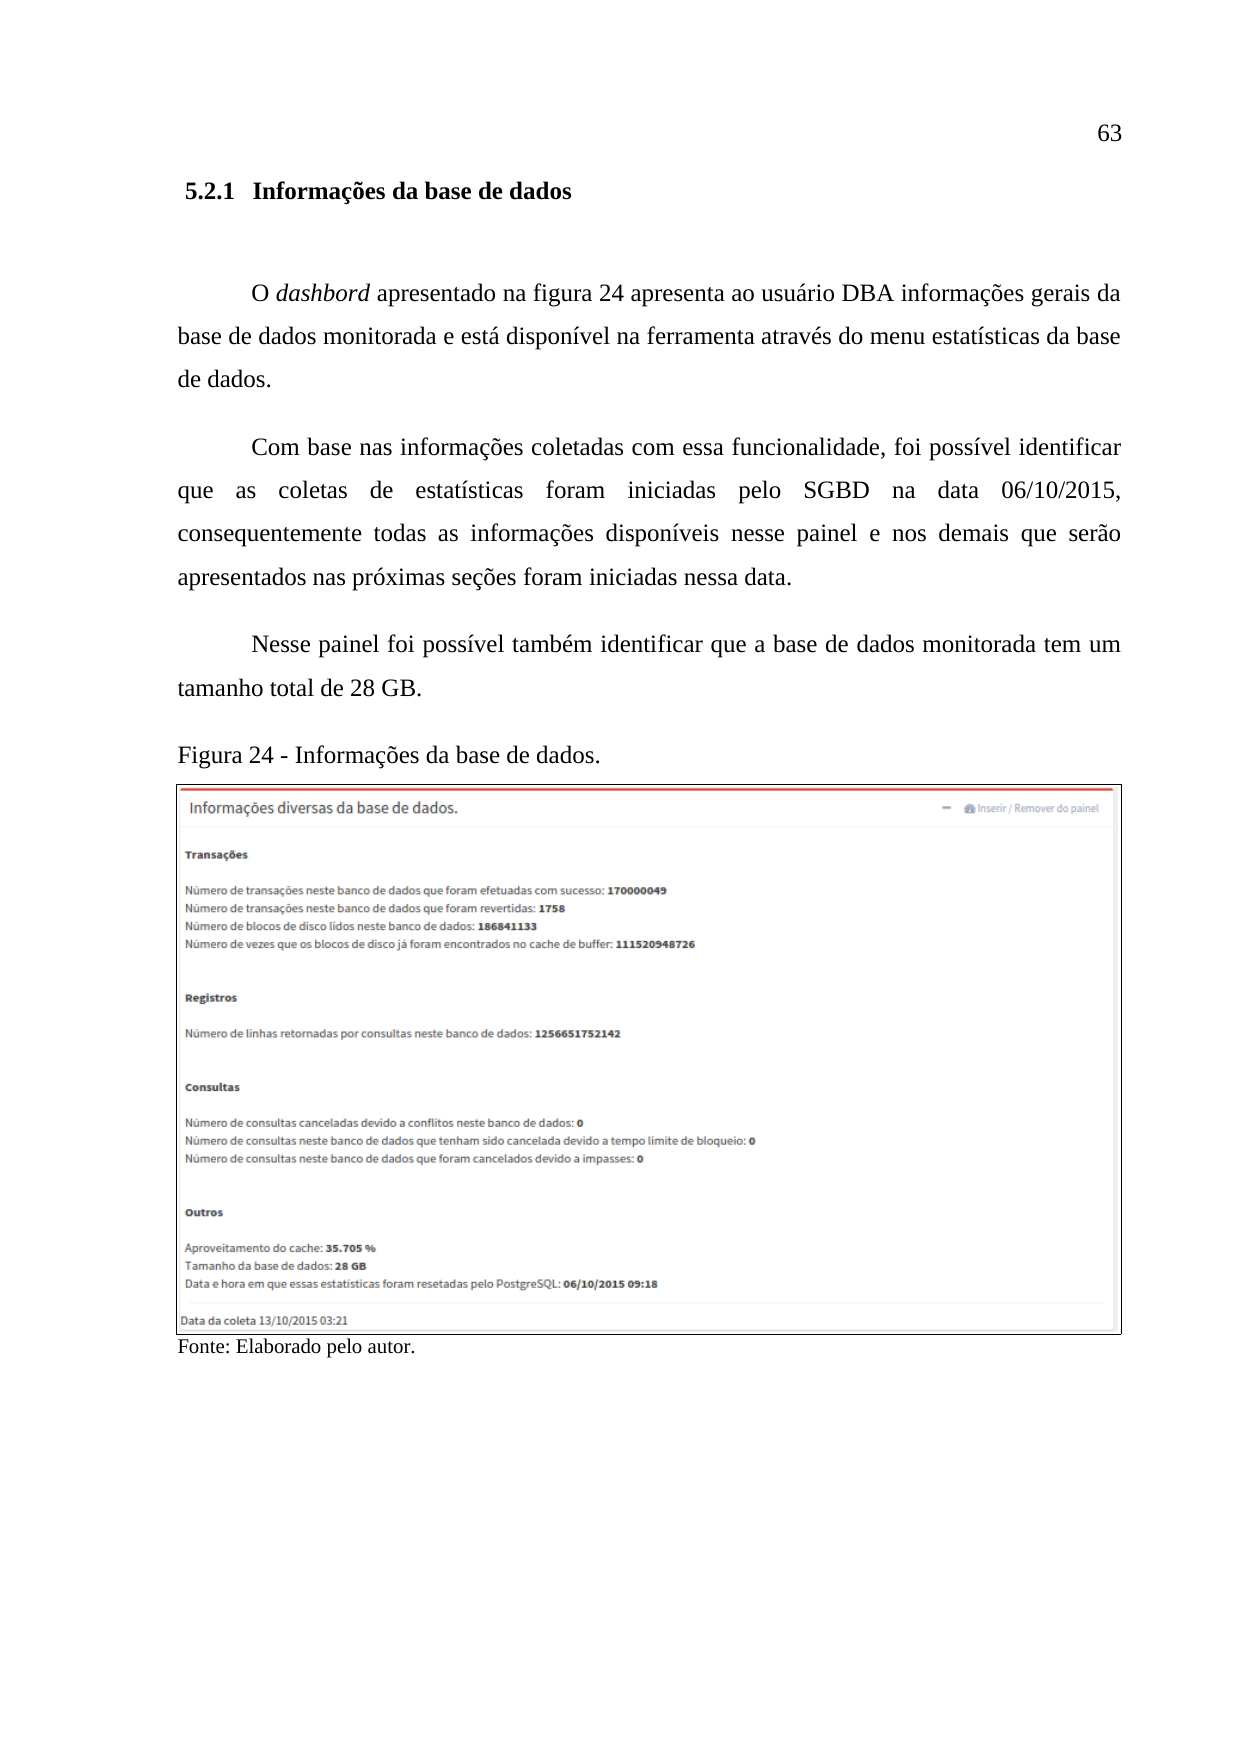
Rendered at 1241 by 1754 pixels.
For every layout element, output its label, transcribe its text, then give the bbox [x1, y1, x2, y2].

picture [179, 787, 1118, 1332]
list Informações da base de dados [185, 176, 1122, 205]
text Figura 24 - Informações da base de dados. [177, 741, 1122, 769]
text Com base nas informações coletadas com essa funcionalidade, foi possível identificar que as coletas de estatísticas foram iniciadas pelo SGBD na data 06/10/2015, consequentemente todas as informações disponíveis nesse painel e nos demais que serão apresentados nas próximas seções foram iniciadas nessa data. [177, 432, 1122, 590]
text [177, 785, 1121, 1334]
text O dashbord apresentado na figura 24 apresenta ao usuário DBA informações gerais da base de dados monitorada e está disponível na ferramenta através do menu estatísticas da base de dados. [177, 278, 1122, 393]
text Nesse painel foi possível também identificar que a base de dados monitorada tem um tamanho total de 28 GB. [177, 629, 1122, 701]
list Fonte: Elaborado pelo autor. [177, 1335, 1122, 1358]
